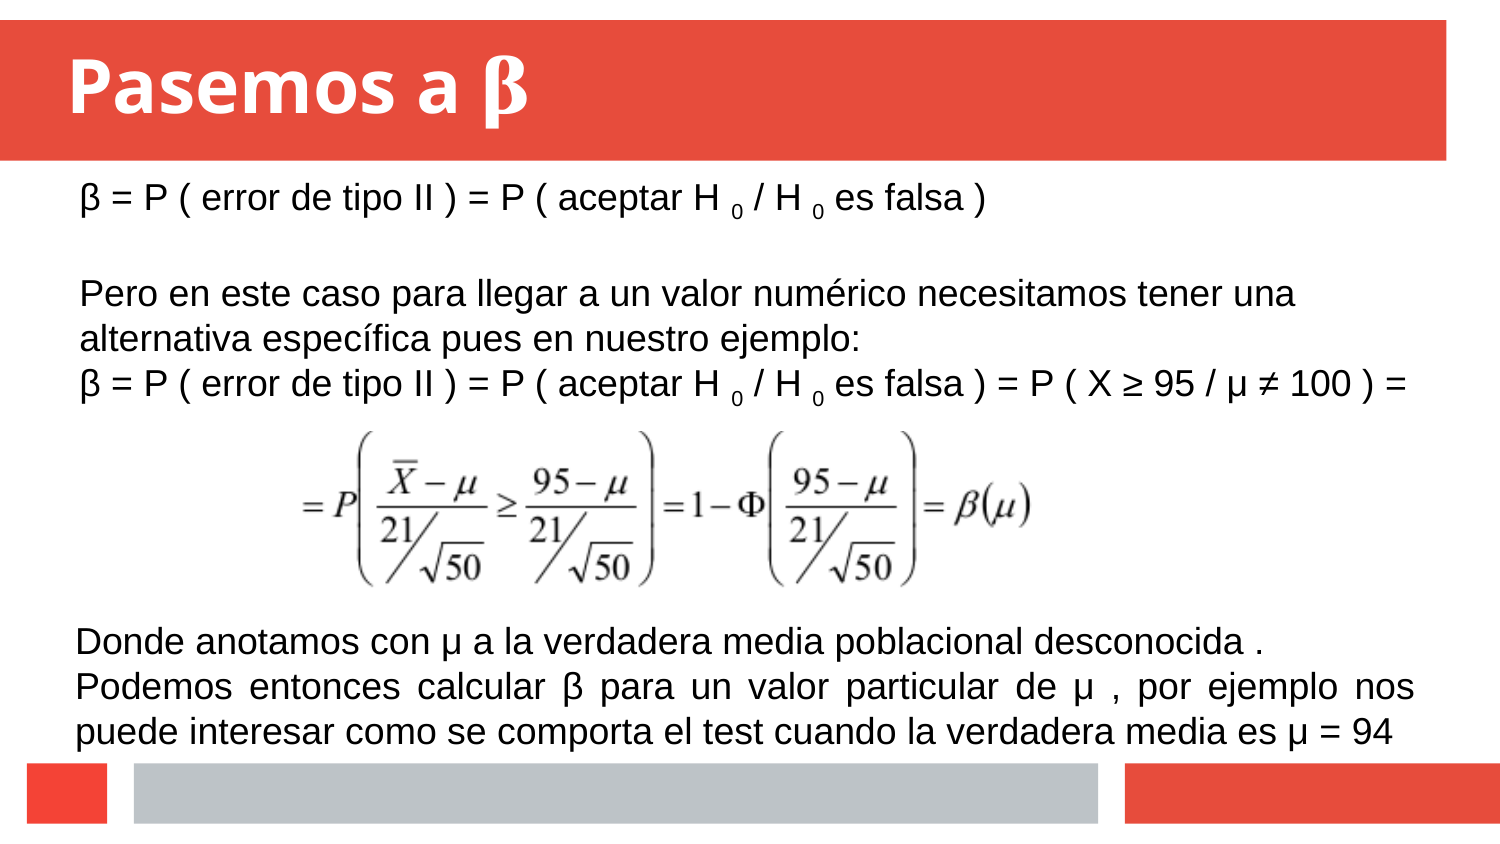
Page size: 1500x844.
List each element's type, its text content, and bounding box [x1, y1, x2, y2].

text_box Donde anotamos con μ a la verdadera media poblacional desconocida . Podemos entonces calcular β para un valor particular de μ , por ejemplo nos puede interesar como se comporta el test cuando la verdadera media es μ = 94 [59, 601, 1431, 720]
picture [228, 431, 1091, 601]
title Pasemos a 𝛃 [53, 40, 1447, 141]
list β = P ( error de tipo II ) = P ( aceptar H 0 / H 0 es falsa ) Pero en este caso para llegar a un valor numérico necesitamos tener una alternativa específica pues en nuestro ejemplo: β = P ( error de tipo II ) = P ( aceptar H 0 / H 0 es falsa ) = P ( X ≥ 95 / μ ≠ 100 ) = [66, 160, 1433, 683]
